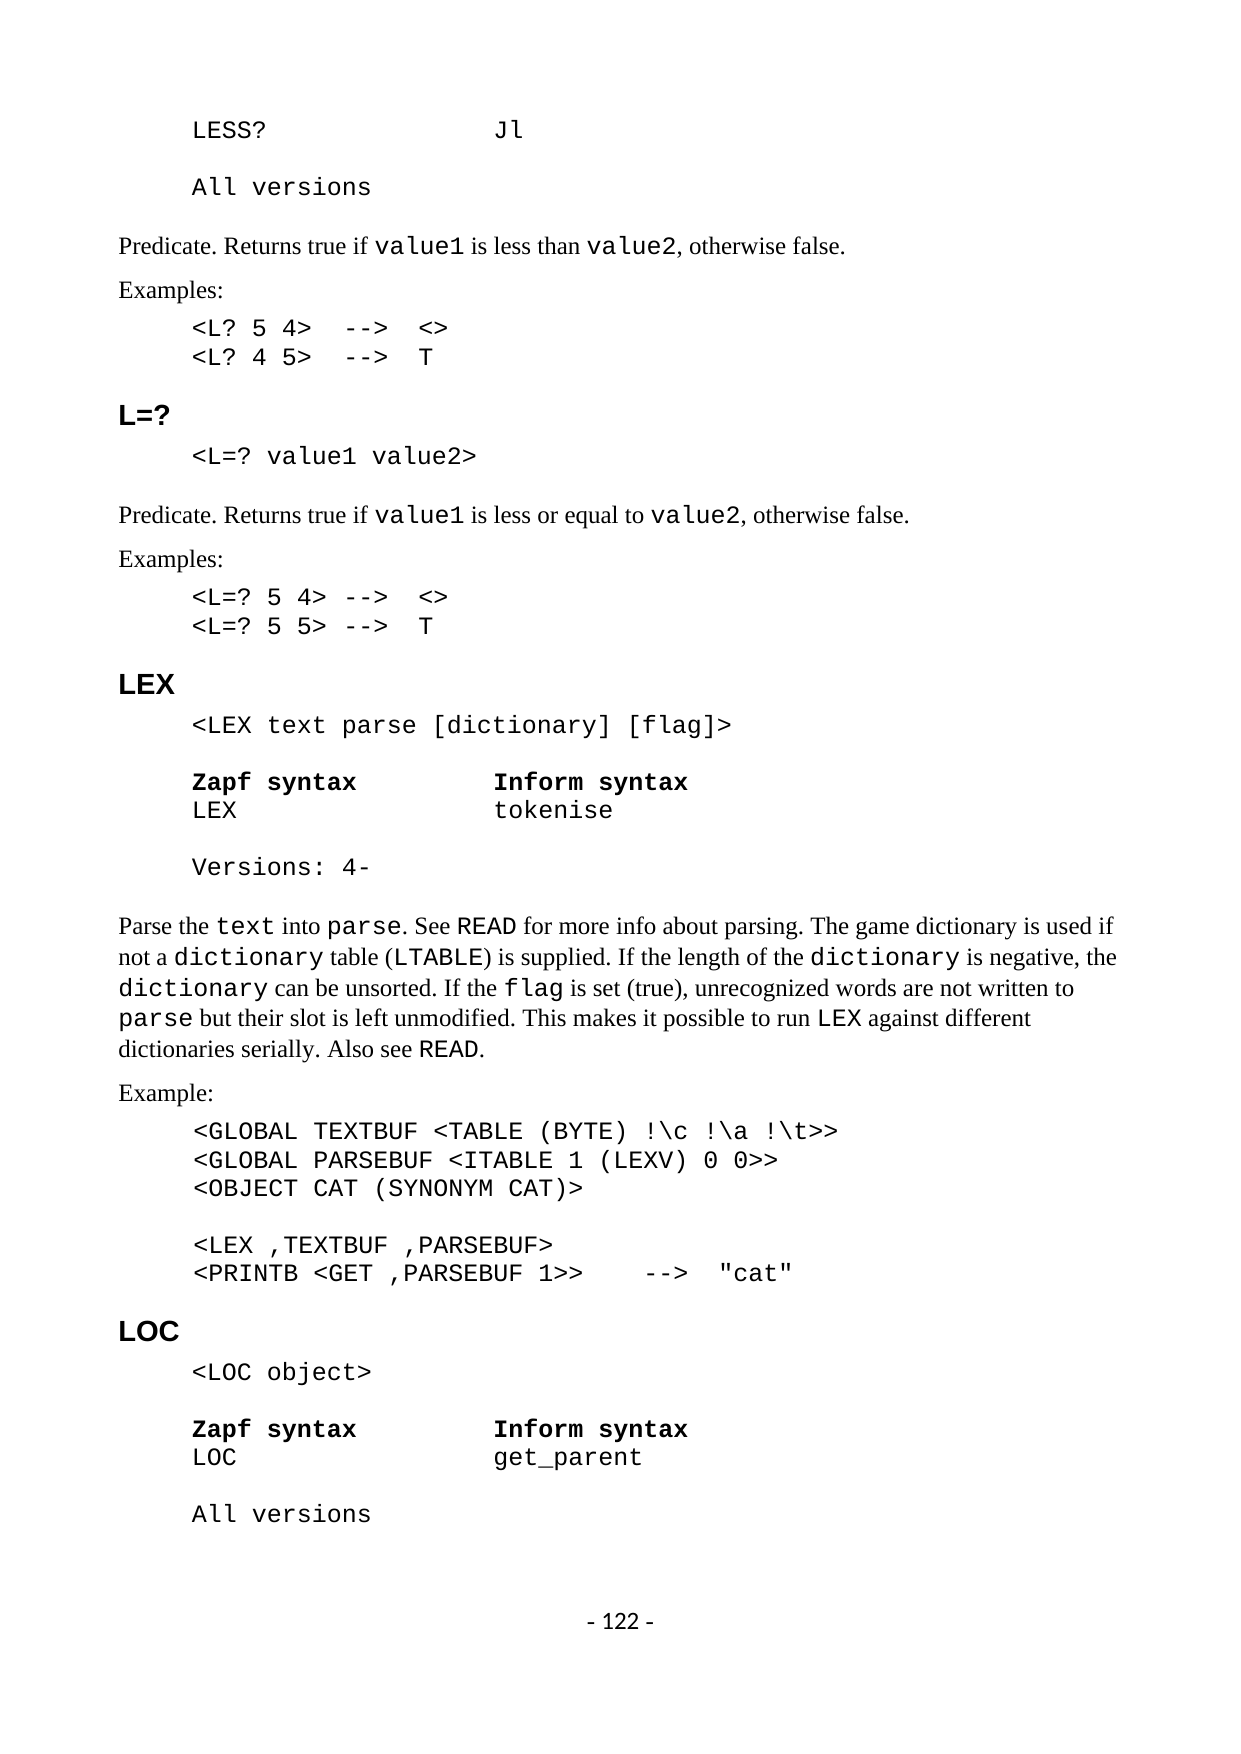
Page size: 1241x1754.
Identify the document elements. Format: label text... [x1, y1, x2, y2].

subtitle L=? [43, 398, 1122, 431]
text <L=? 5 4> --> <> <L=? 5 5> --> T [192, 585, 1122, 642]
text Examples: [118, 544, 1122, 572]
text LESS? Jl [192, 118, 1122, 146]
text LEX tokenise [192, 798, 1122, 826]
text Zapf syntax Inform syntax [192, 1417, 1122, 1445]
text Predicate. Returns true if value1 is less or equal to value2, otherwise false. [118, 500, 1122, 531]
text Zapf syntax Inform syntax [192, 769, 1122, 798]
text <LEX text parse [dictionary] [flag]> [192, 713, 1122, 741]
text LOC get_parent [192, 1445, 1122, 1473]
text Example: [118, 1078, 1122, 1106]
subtitle LEX [43, 667, 1122, 700]
text Predicate. Returns true if value1 is less than value2, otherwise false. [118, 231, 1122, 262]
text Examples: [118, 275, 1122, 303]
text <L? 5 4> --> <> <L? 4 5> --> T [192, 316, 1122, 373]
text All versions [192, 175, 1122, 203]
text <GLOBAL TEXTBUF <TABLE (BYTE) !\c !\a !\t>> <GLOBAL PARSEBUF <ITABLE 1 (LEXV) 0 0>> <OBJECT CAT (SYNONYM CAT)> <LEX ,TEXTBUF ,PARSEBUF> <PRINTB <GET ,PARSEBUF 1>> --> "cat" [118, 1119, 1122, 1289]
text All versions [192, 1502, 1122, 1530]
text <L=? value1 value2> [192, 444, 1122, 472]
text <LOC object> [192, 1360, 1122, 1388]
text Parse the text into parse. See READ for more info about parsing. The game dictionary is used if not a dictionary table (LTABLE) is supplied. If the length of the dictionary is negative, the dictionary can be unsorted. If the flag is set (true), unrecognized words are not written to parse but their slot is left unmodified. This makes it possible to run LEX against different dictionaries serially. Also see READ. [118, 911, 1122, 1065]
subtitle LOC [43, 1314, 1122, 1347]
text Versions: 4- [192, 854, 1122, 883]
